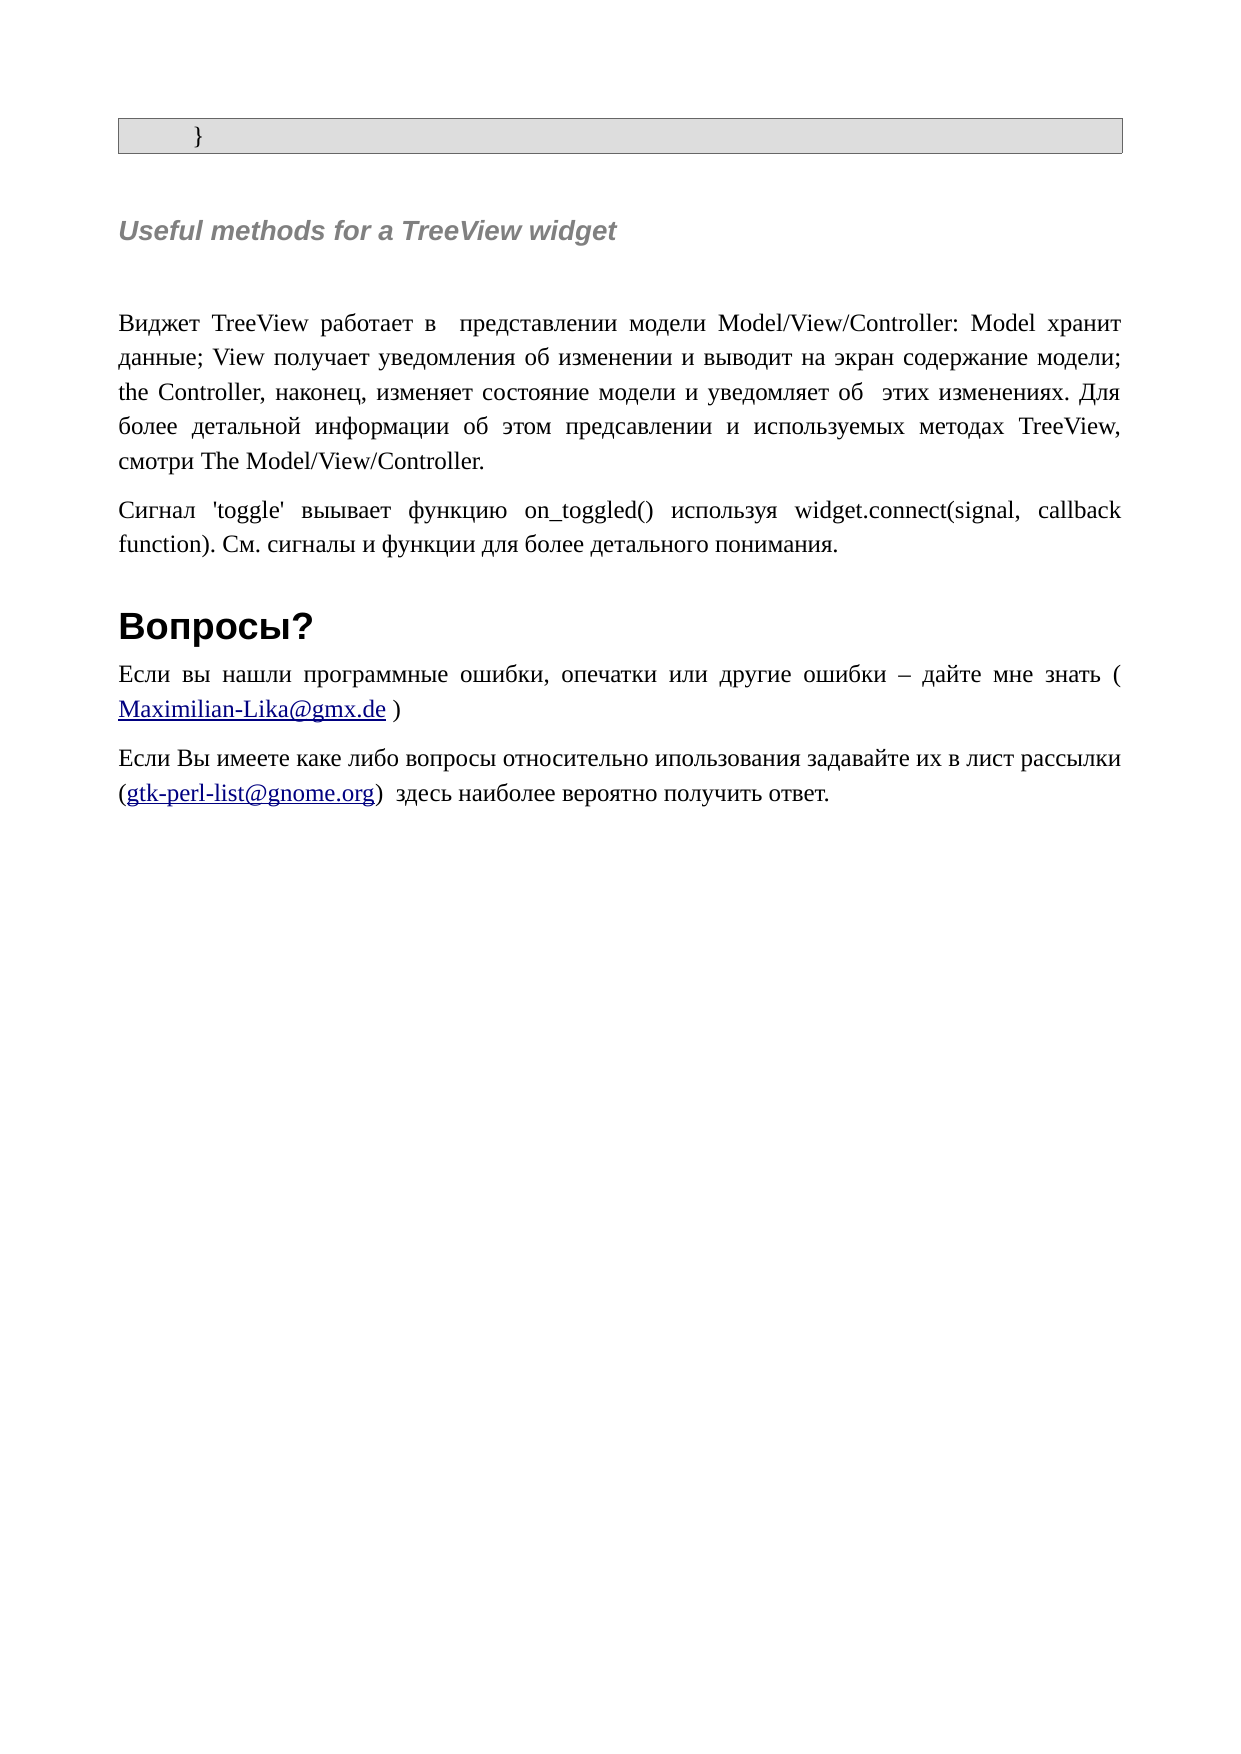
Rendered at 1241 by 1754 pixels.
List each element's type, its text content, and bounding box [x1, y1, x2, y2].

text Если вы нашли программные ошибки, опечатки или другие ошибки – дайте мне знать ( Maximilian-Lika@gmx.de ) [118, 659, 1122, 723]
subtitle Useful methods for a TreeView widget [118, 214, 1122, 246]
text } [119, 119, 1122, 153]
text Сигнал 'toggle' выывает функцию on_toggled() используя widget.connect(signal, callback function). См. сигналы и функции для более детального понимания. [118, 495, 1122, 558]
subtitle Вопросы? [118, 603, 1122, 647]
text Виджет TreeView работает в представлении модели Model/View/Controller: Model хранит данные; View получает уведомления об изменении и выводит на экран содержание модели; the Controller, наконец, изменяет состояние модели и уведомляет об этих изменениях. Для более детальной информации об этом предсавлении и используемых методах TreeView, смотри The Model/View/Controller. [118, 308, 1122, 474]
text Если Вы имеете каке либо вопросы относительно ипользования задавайте их в лист рассылки (gtk-perl-list@gnome.org) здесь наиболее вероятно получить ответ. [118, 743, 1122, 806]
